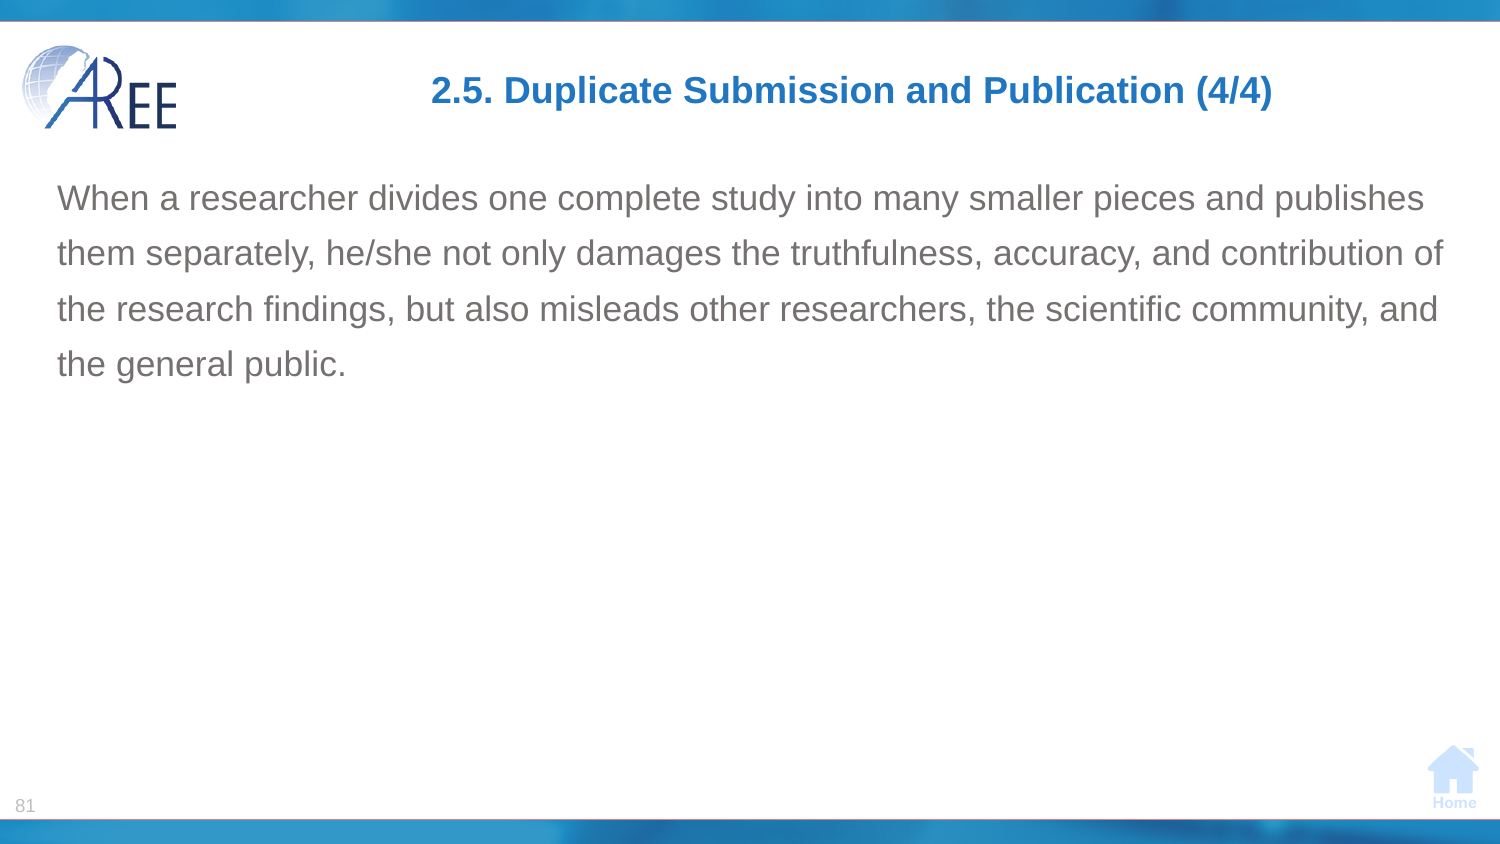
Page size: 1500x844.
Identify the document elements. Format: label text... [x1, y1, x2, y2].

title 2.5. Duplicate Submission and Publication (4/4) [415, 63, 1466, 155]
text_box 81 [0, 782, 338, 827]
list When a researcher divides one complete study into many smaller pieces and publishes them separately, he/she not only damages the truthfulness, accuracy, and contribution of the research findings, but also misleads other researchers, the scientific community, and the general public. [42, 154, 1465, 783]
